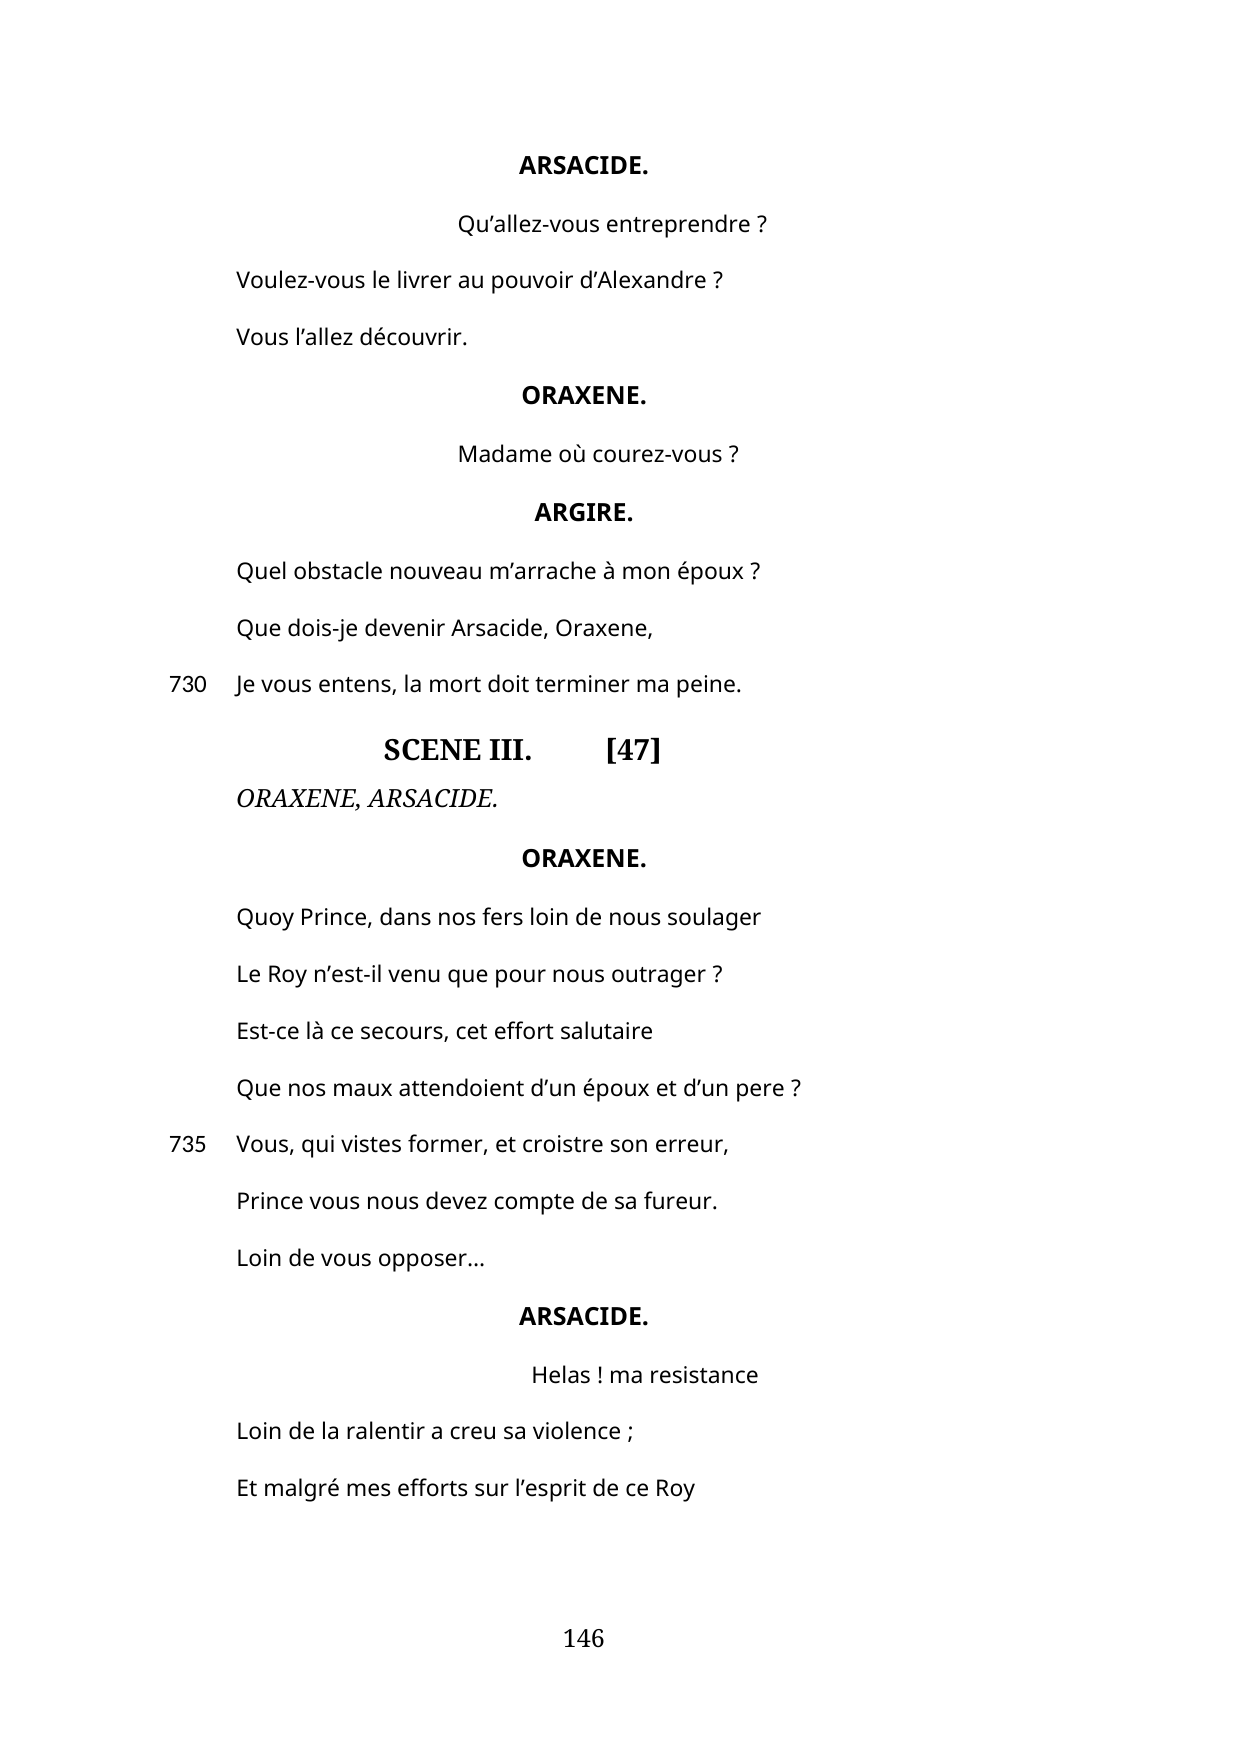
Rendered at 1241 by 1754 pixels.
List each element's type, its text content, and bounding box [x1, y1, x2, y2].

text ORAXENE. [236, 841, 931, 875]
text Je vous entens, la mort doit terminer ma peine. [236, 668, 931, 699]
text Loin de la ralentir a creu sa violence ; [236, 1415, 931, 1447]
text Vous l’allez découvrir. [236, 321, 931, 352]
text ORAXENE, ARSACIDE. [236, 781, 931, 815]
text ARSACIDE. [236, 1298, 931, 1333]
text Qu’allez-vous entreprendre ? [236, 208, 931, 239]
text Helas ! ma resistance [236, 1358, 931, 1390]
text ORAXENE. [236, 378, 931, 412]
text ARSACIDE. [236, 148, 931, 182]
text Quel obstacle nouveau m’arrache à mon époux ? [236, 555, 931, 586]
text SCENE III. [47] [313, 729, 931, 769]
text Vous, qui vistes former, et croistre son erreur, [236, 1128, 931, 1159]
text Quoy Prince, dans nos fers loin de nous soulager [236, 901, 931, 932]
text Que nos maux attendoient d’un époux et d’un pere ? [236, 1071, 931, 1103]
text Est-ce là ce secours, cet effort salutaire [236, 1015, 931, 1046]
text Que dois-je devenir Arsacide, Oraxene, [236, 612, 931, 643]
text Le Roy n’est-il venu que pour nous outrager ? [236, 958, 931, 989]
text Et malgré mes efforts sur l’esprit de ce Roy [236, 1472, 931, 1503]
text ARGIRE. [236, 495, 931, 529]
text Prince vous nous devez compte de sa fureur. [236, 1185, 931, 1216]
text Loin de vous opposer… [236, 1242, 931, 1273]
text Voulez-vous le livrer au pouvoir d’Alexandre ? [236, 264, 931, 296]
text Madame où courez-vous ? [236, 438, 931, 469]
